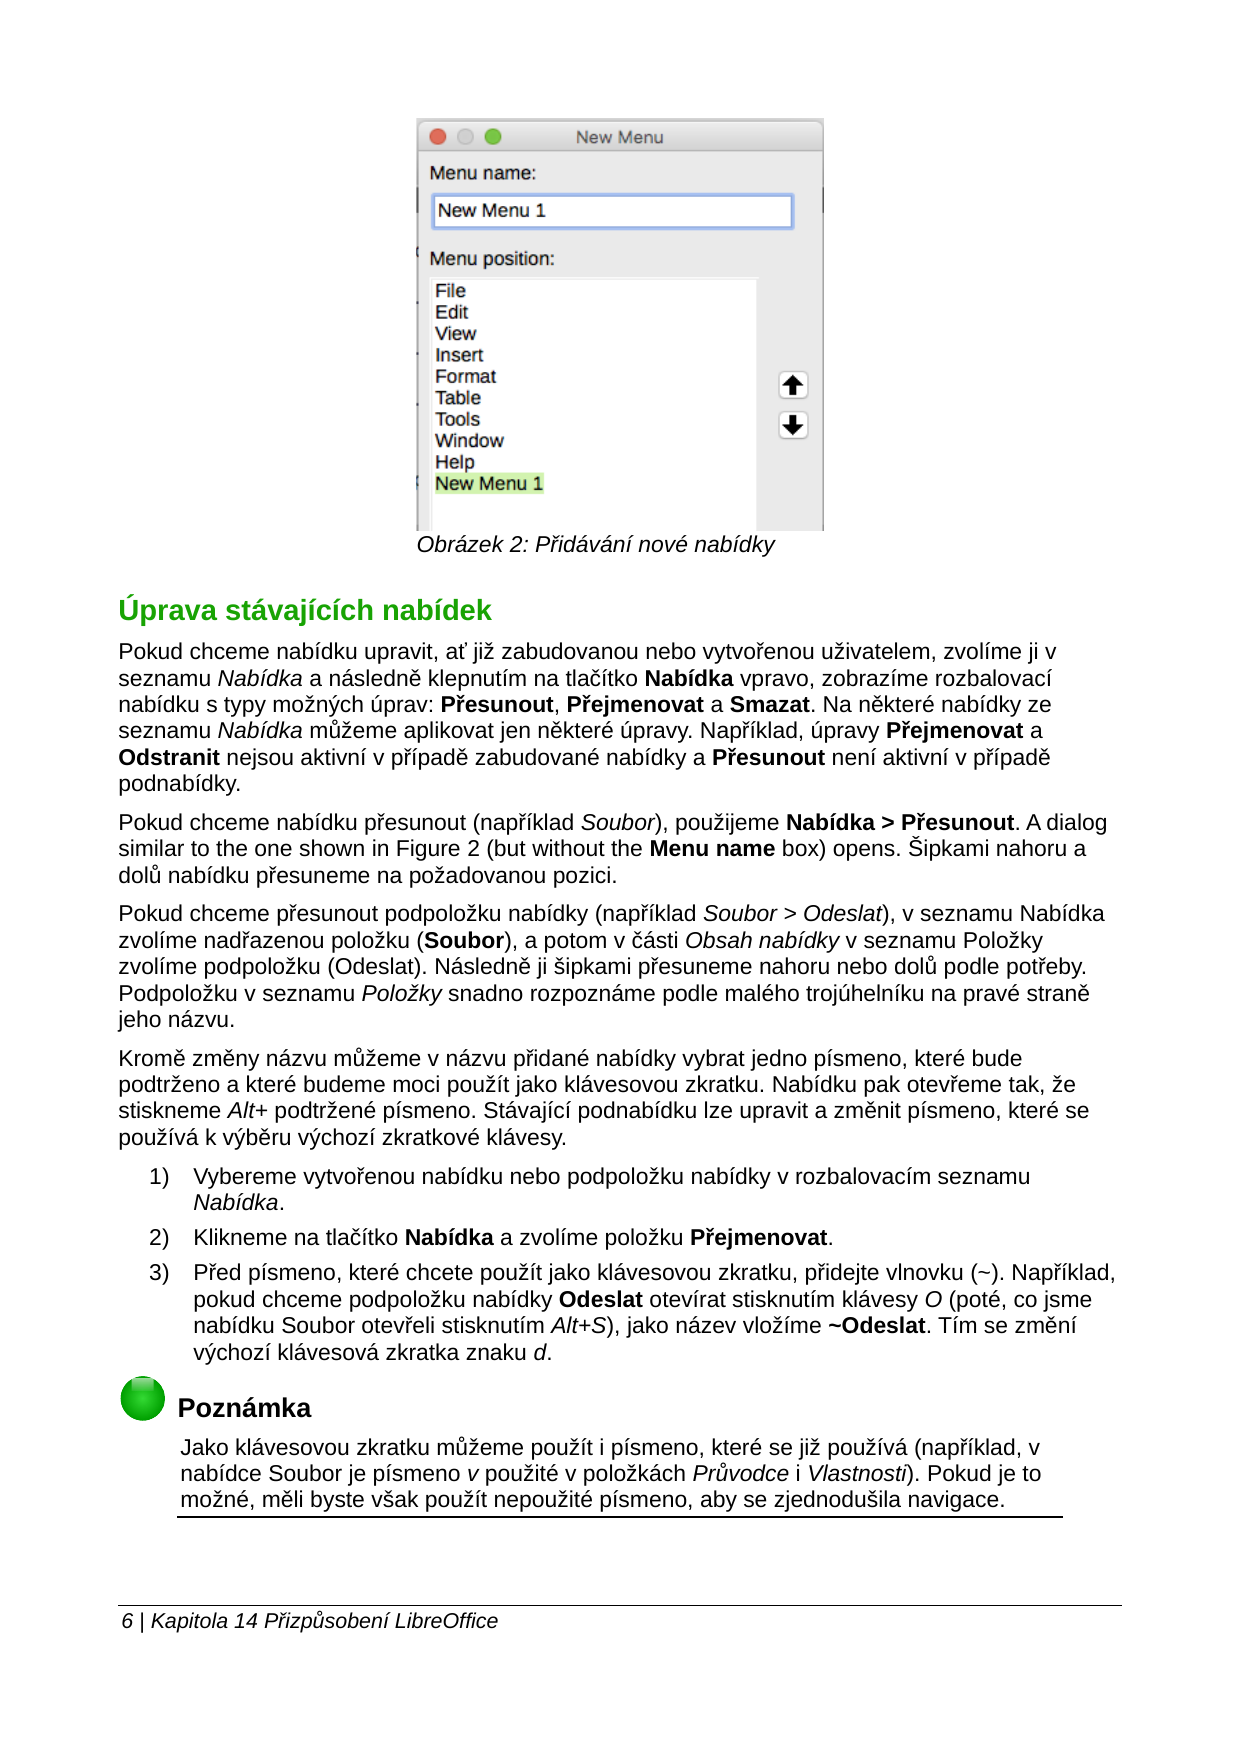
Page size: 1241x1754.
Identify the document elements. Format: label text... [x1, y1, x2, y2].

list Klikneme na tlačítko Nabídka a zvolíme položku Přejmenovat. [169, 1224, 1122, 1251]
text Obrázek 2 : Přidávání nové nabídky [416, 531, 824, 557]
subtitle Úprava stávajících nabídek [118, 593, 1122, 626]
text Jako klávesovou zkratku můžeme použít i písmeno, které se již používá (například, v nabídce Soubor je písmeno v použité v položkách Průvodce i Vlastnosti). Pokud je to možné, měli byste však použít nepoužité písmeno, aby se zjednodušila navigace. [177, 1431, 1063, 1516]
list Vybereme vytvořenou nabídku nebo podpoložku nabídky v rozbalovacím seznamu Nabídka. [169, 1163, 1122, 1215]
text Pokud chceme přesunout podpoložku nabídky (například Soubor > Odeslat), v seznamu Nabídka zvolíme nadřazenou položku (Soubor), a potom v části Obsah nabídky v seznamu Položky zvolíme podpoložku (Odeslat). Následně ji šipkami přesuneme nahoru nebo dolů podle potřeby. Podpoložku v seznamu Položky snadno rozpoznáme podle malého trojúhelníku na pravé straně jeho názvu. [118, 900, 1122, 1032]
list Kromě změny názvu můžeme v názvu přidané nabídky vybrat jedno písmeno, které bude podtrženo a které budeme moci použít jako klávesovou zkratku. Nabídku pak otevřeme tak, že stiskneme Alt+ podtržené písmeno. Stávající podnabídku lze upravit a změnit písmeno, které se používá k výběru výchozí zkratkové klávesy. [118, 1045, 1122, 1150]
subtitle Poznámka [118, 1374, 1122, 1423]
list Před písmeno, které chcete použít jako klávesovou zkratku, přidejte vlnovku (~). Například, pokud chceme podpoložku nabídky Odeslat otevírat stisknutím klávesy O (poté, co jsme nabídku Soubor otevřeli stisknutím Alt+S), jako název vložíme ~Odeslat. Tím se změní výchozí klávesová zkratka znaku d. [169, 1259, 1122, 1365]
text Pokud chceme nabídku přesunout (například Soubor), použijeme Nabídka > Přesunout. A dialog similar to the one shown in Figure 2 (but without the Menu name box) opens. Šipkami nahoru a dolů nabídku přesuneme na požadovanou pozici. [118, 809, 1122, 888]
picture [416, 118, 824, 531]
text Pokud chceme nabídku upravit, ať již zabudovanou nebo vytvořenou uživatelem, zvolíme ji v seznamu Nabídka a následně klepnutím na tlačítko Nabídka vpravo, zobrazíme rozbalovací nabídku s typy možných úprav: Přesunout, Přejmenovat a Smazat. Na některé nabídky ze seznamu Nabídka můžeme aplikovat jen některé úpravy. Například, úpravy Přejmenovat a Odstranit nejsou aktivní v případě zabudované nabídky a Přesunout není aktivní v případě podnabídky. [118, 638, 1122, 796]
